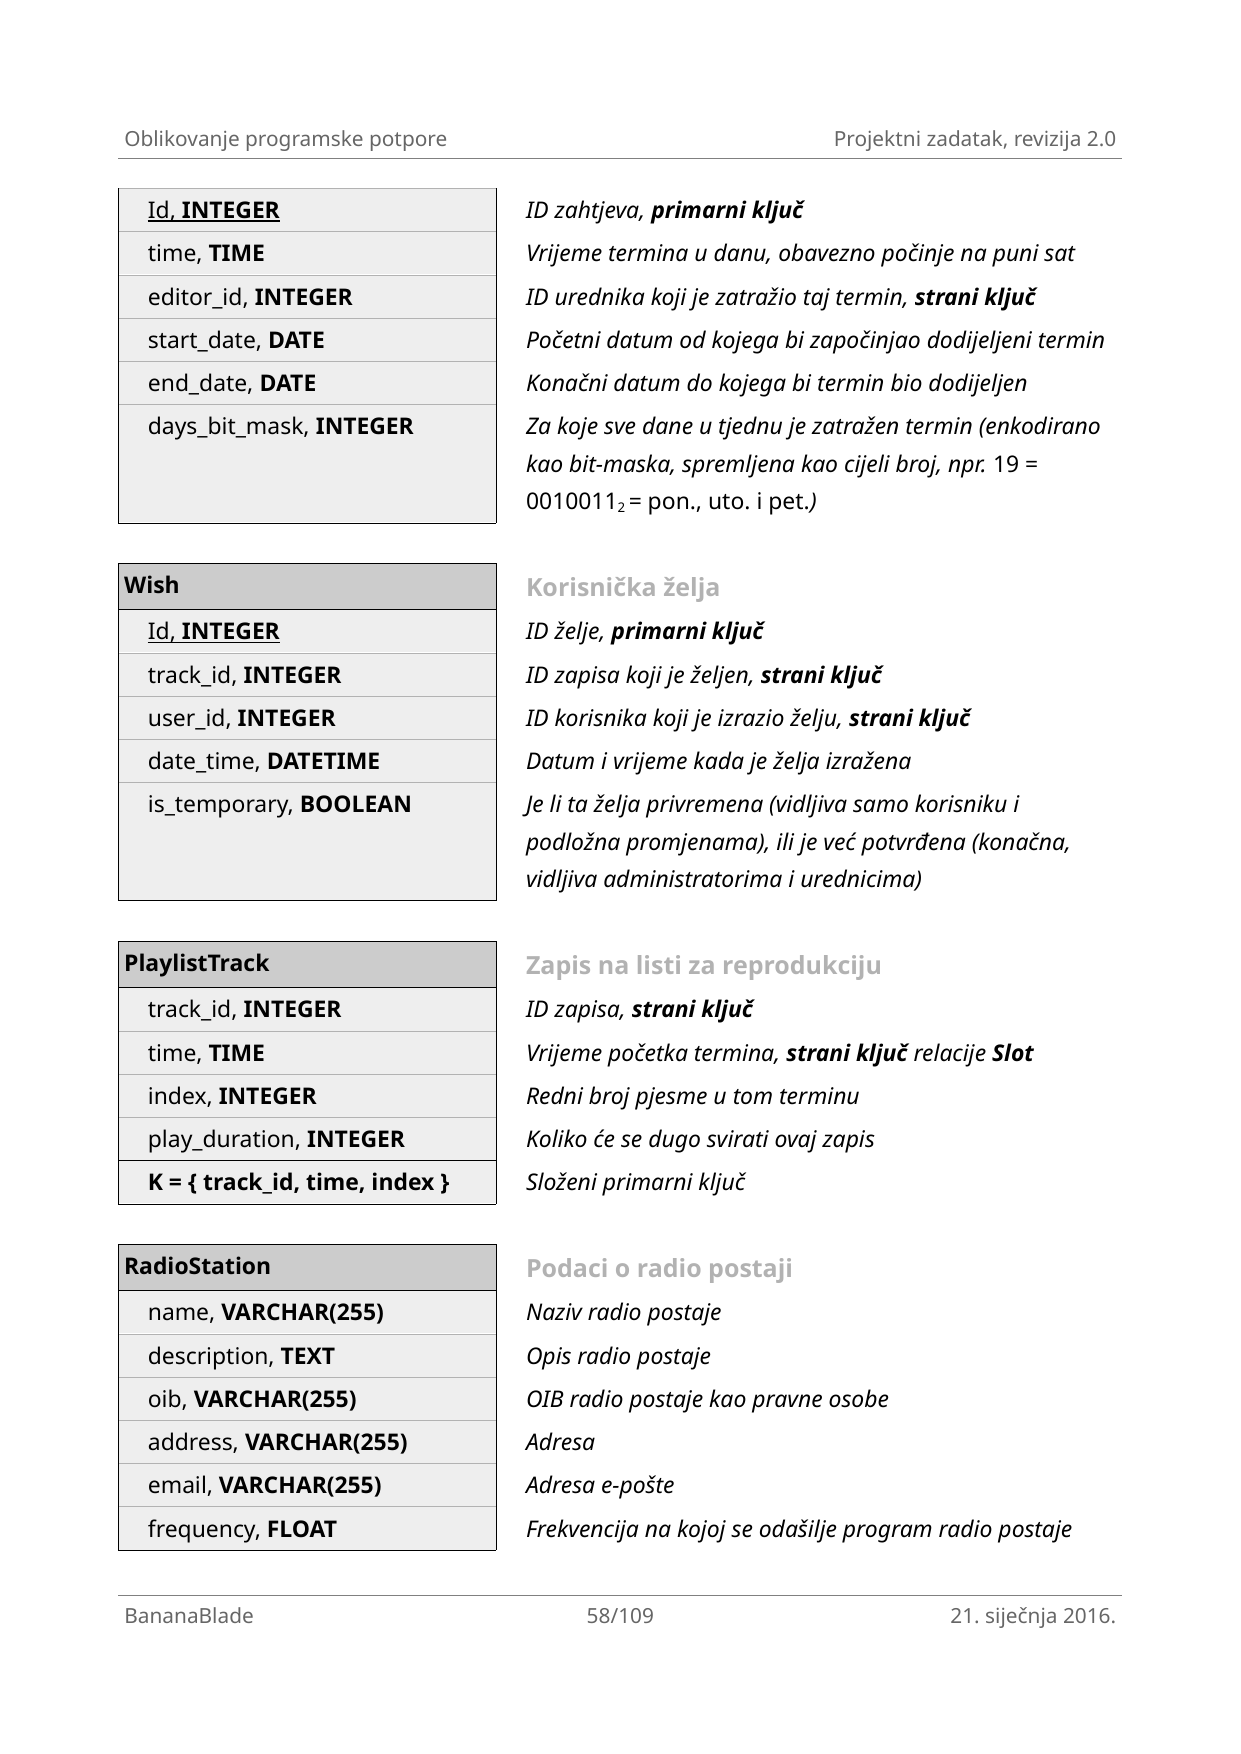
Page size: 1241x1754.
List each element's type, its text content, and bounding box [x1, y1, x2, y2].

table_header Podaci o radio postaji [497, 1244, 1123, 1290]
table_cell ID korisnika koji je izrazio želju, strani ključ [497, 696, 1123, 739]
table_cell Koliko će se dugo svirati ovaj zapis [497, 1117, 1123, 1160]
table_cell ID zapisa, strani ključ [497, 987, 1123, 1031]
table_cell track_id, INTEGER [119, 654, 496, 696]
table_cell index, INTEGER [119, 1075, 496, 1117]
table_cell frequency, FLOAT [119, 1507, 496, 1550]
table_cell Adresa e-pošte [497, 1463, 1123, 1506]
table_cell Naziv radio postaje [497, 1290, 1123, 1333]
table_cell Adresa [497, 1420, 1123, 1463]
table_cell OIB radio postaje kao pravne osobe [497, 1377, 1123, 1420]
table_cell Id, INTEGER [119, 189, 496, 231]
table_header Zapis na listi za reprodukciju [497, 941, 1123, 987]
table_cell Početni datum od kojega bi započinjao dodijeljeni termin [497, 318, 1123, 361]
table_cell Vrijeme termina u danu, obavezno počinje na puni sat [497, 231, 1123, 274]
table_cell Za koje sve dane u tjednu je zatražen termin (enkodirano kao bit-maska, spremljena kao cijeli broj, npr. 19 = 00100112 = pon., uto. i pet.) [497, 404, 1123, 522]
table_cell time, TIME [119, 1032, 496, 1074]
table_cell oib, VARCHAR(255) [119, 1378, 496, 1420]
table_cell description, TEXT [119, 1335, 496, 1377]
table_cell ID želje, primarni ključ [497, 609, 1123, 652]
table_header Korisnička želja [497, 563, 1123, 609]
table_cell days_bit_mask, INTEGER [119, 405, 496, 522]
table_cell editor_id, INTEGER [119, 276, 496, 318]
table_cell end_date, DATE [119, 362, 496, 404]
table_cell Je li ta želja privremena (vidljiva samo korisniku i podložna promjenama), ili je već potvrđena (konačna, vidljiva administratorima i urednicima) [497, 782, 1123, 900]
table_cell K = { track_id, time, index } [119, 1161, 496, 1203]
table_cell play_duration, INTEGER [119, 1118, 496, 1160]
table_cell start_date, DATE [119, 319, 496, 361]
table_cell is_temporary, BOOLEAN [119, 783, 496, 900]
table_cell user_id, INTEGER [119, 697, 496, 739]
table_cell Konačni datum do kojega bi termin bio dodijeljen [497, 361, 1123, 404]
table_cell Redni broj pjesme u tom terminu [497, 1074, 1123, 1117]
table_header Wish [119, 564, 496, 609]
table_header PlaylistTrack [119, 942, 496, 987]
table_cell Opis radio postaje [497, 1334, 1123, 1377]
table_cell Frekvencija na kojoj se odašilje program radio postaje [497, 1506, 1123, 1550]
table_cell ID urednika koji je zatražio taj termin, strani ključ [497, 275, 1123, 318]
table_cell email, VARCHAR(255) [119, 1464, 496, 1506]
table_cell ID zahtjeva, primarni ključ [497, 188, 1123, 231]
table_cell ID zapisa koji je željen, strani ključ [497, 653, 1123, 696]
table_cell address, VARCHAR(255) [119, 1421, 496, 1463]
table_header RadioStation [119, 1245, 496, 1290]
table_cell time, TIME [119, 232, 496, 274]
table_cell Datum i vrijeme kada je želja izražena [497, 739, 1123, 782]
table_cell Vrijeme početka termina, strani ključ relacije Slot [497, 1031, 1123, 1074]
table_cell Složeni primarni ključ [497, 1160, 1123, 1203]
table_cell Id, INTEGER [119, 610, 496, 652]
table_cell name, VARCHAR(255) [119, 1291, 496, 1333]
table_cell date_time, DATETIME [119, 740, 496, 782]
table_cell track_id, INTEGER [119, 988, 496, 1031]
